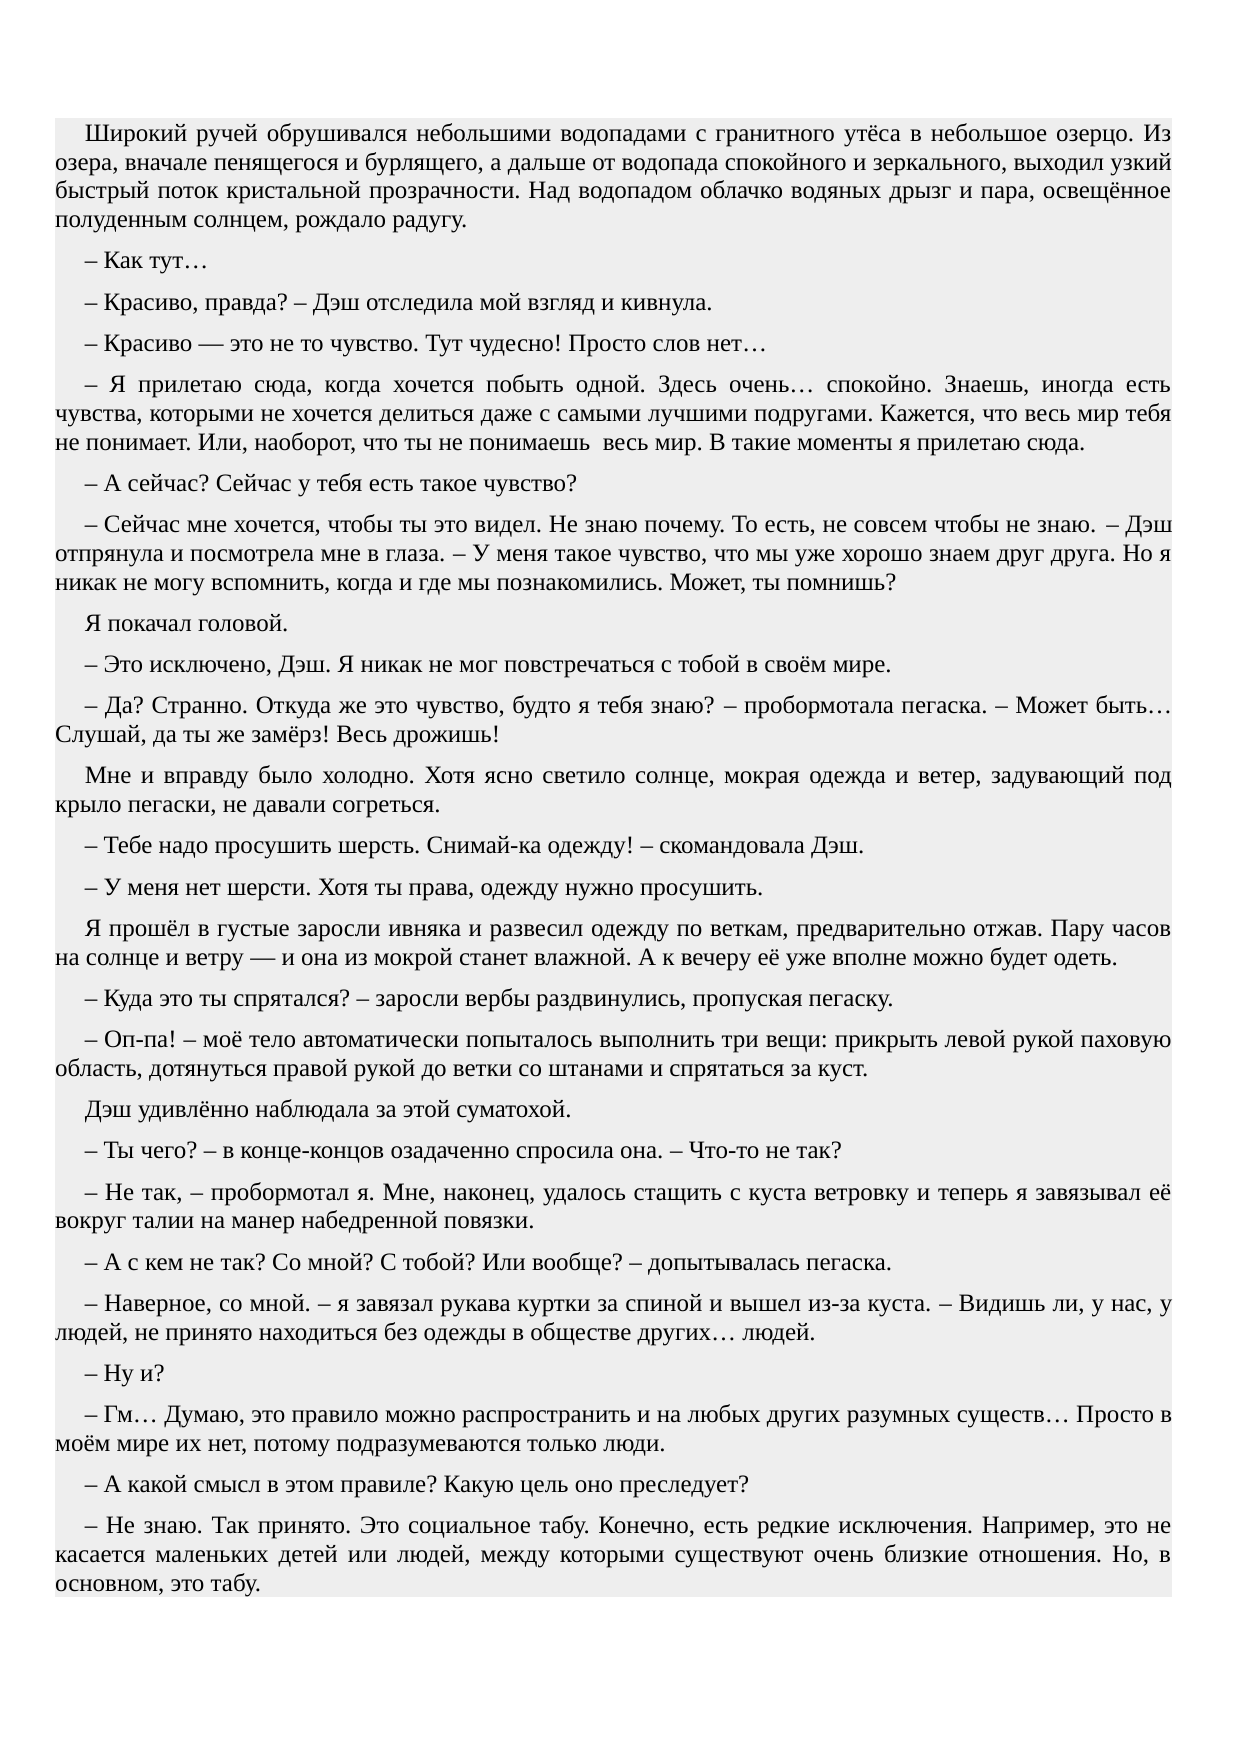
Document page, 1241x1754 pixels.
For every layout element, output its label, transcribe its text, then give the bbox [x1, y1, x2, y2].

text Дэш удивлённо наблюдала за этой суматохой. [55, 1094, 1172, 1123]
text – Да? Странно. Откуда же это чувство, будто я тебя знаю? – пробормотала пегаска. – Может быть… Слушай, да ты же замёрз! Весь дрожишь! [55, 691, 1172, 748]
text Я прошёл в густые заросли ивняка и развесил одежду по веткам, предварительно отжав. Пару часов на солнце и ветру — и она из мокрой станет влажной. А к вечеру её уже вполне можно будет одеть. [55, 913, 1172, 971]
text – А сейчас? Сейчас у тебя есть такое чувство? [55, 468, 1172, 497]
text – Ты чего? – в конце-концов озадаченно спросила она. – Что-то не так? [55, 1136, 1172, 1164]
text Широкий ручей обрушивался небольшими водопадами с гранитного утёса в небольшое озерцо. Из озера, вначале пенящегося и бурлящего, а дальше от водопада спокойного и зеркального, выходил узкий быстрый поток кристальной прозрачности. Над водопадом облачко водяных дрызг и пара, освещённое полуденным солнцем, рождало радугу. [55, 118, 1172, 233]
text – Я прилетаю сюда, когда хочется побыть одной. Здесь очень… спокойно. Знаешь, иногда есть чувства, которыми не хочется делиться даже с самыми лучшими подругами. Кажется, что весь мир тебя не понимает. Или, наоборот, что ты не понимаешь весь мир. В такие моменты я прилетаю сюда. [55, 369, 1172, 456]
text – Гм… Думаю, это правило можно распространить и на любых других разумных существ… Просто в моём мире их нет, потому подразумеваются только люди. [55, 1399, 1172, 1457]
text – Как тут… [55, 246, 1172, 274]
text – А с кем не так? Со мной? С тобой? Или вообще? – допытывалась пегаска. [55, 1247, 1172, 1276]
text – Это исключено, Дэш. Я никак не мог повстречаться с тобой в своём мире. [55, 649, 1172, 678]
text – Сейчас мне хочется, чтобы ты это видел. Не знаю почему. То есть, не совсем чтобы не знаю. – Дэш отпрянула и посмотрела мне в глаза. – У меня такое чувство, что мы уже хорошо знаем друг друга. Но я никак не могу вспомнить, когда и где мы познакомились. Может, ты помнишь? [55, 509, 1172, 596]
text – Тебе надо просушить шерсть. Снимай-ка одежду! – скомандовала Дэш. [55, 831, 1172, 859]
text – А какой смысл в этом правиле? Какую цель оно преследует? [55, 1469, 1172, 1498]
text – Красиво — это не то чувство. Тут чудесно! Просто слов нет… [55, 328, 1172, 357]
text – Не так, – пробормотал я. Мне, наконец, удалось стащить с куста ветровку и теперь я завязывал её вокруг талии на манер набедренной повязки. [55, 1177, 1172, 1234]
text – Оп-па! – моё тело автоматически попыталось выполнить три вещи: прикрыть левой рукой паховую область, дотянуться правой рукой до ветки со штанами и спрятаться за куст. [55, 1024, 1172, 1082]
text Я покачал головой. [55, 608, 1172, 637]
text – Ну и? [55, 1358, 1172, 1387]
text – Куда это ты спрятался? – заросли вербы раздвинулись, пропуская пегаску. [55, 983, 1172, 1012]
text – Наверное, со мной. – я завязал рукава куртки за спиной и вышел из-за куста. – Видишь ли, у нас, у людей, не принято находиться без одежды в обществе других… людей. [55, 1288, 1172, 1346]
text Мне и вправду было холодно. Хотя ясно светило солнце, мокрая одежда и ветер, задувающий под крыло пегаски, не давали согреться. [55, 761, 1172, 818]
text – Красиво, правда? – Дэш отследила мой взгляд и кивнула. [55, 287, 1172, 316]
text – Не знаю. Так принято. Это социальное табу. Конечно, есть редкие исключения. Например, это не касается маленьких детей или людей, между которыми существуют очень близкие отношения. Но, в основном, это табу. [55, 1511, 1172, 1597]
text – У меня нет шерсти. Хотя ты права, одежду нужно просушить. [55, 872, 1172, 901]
